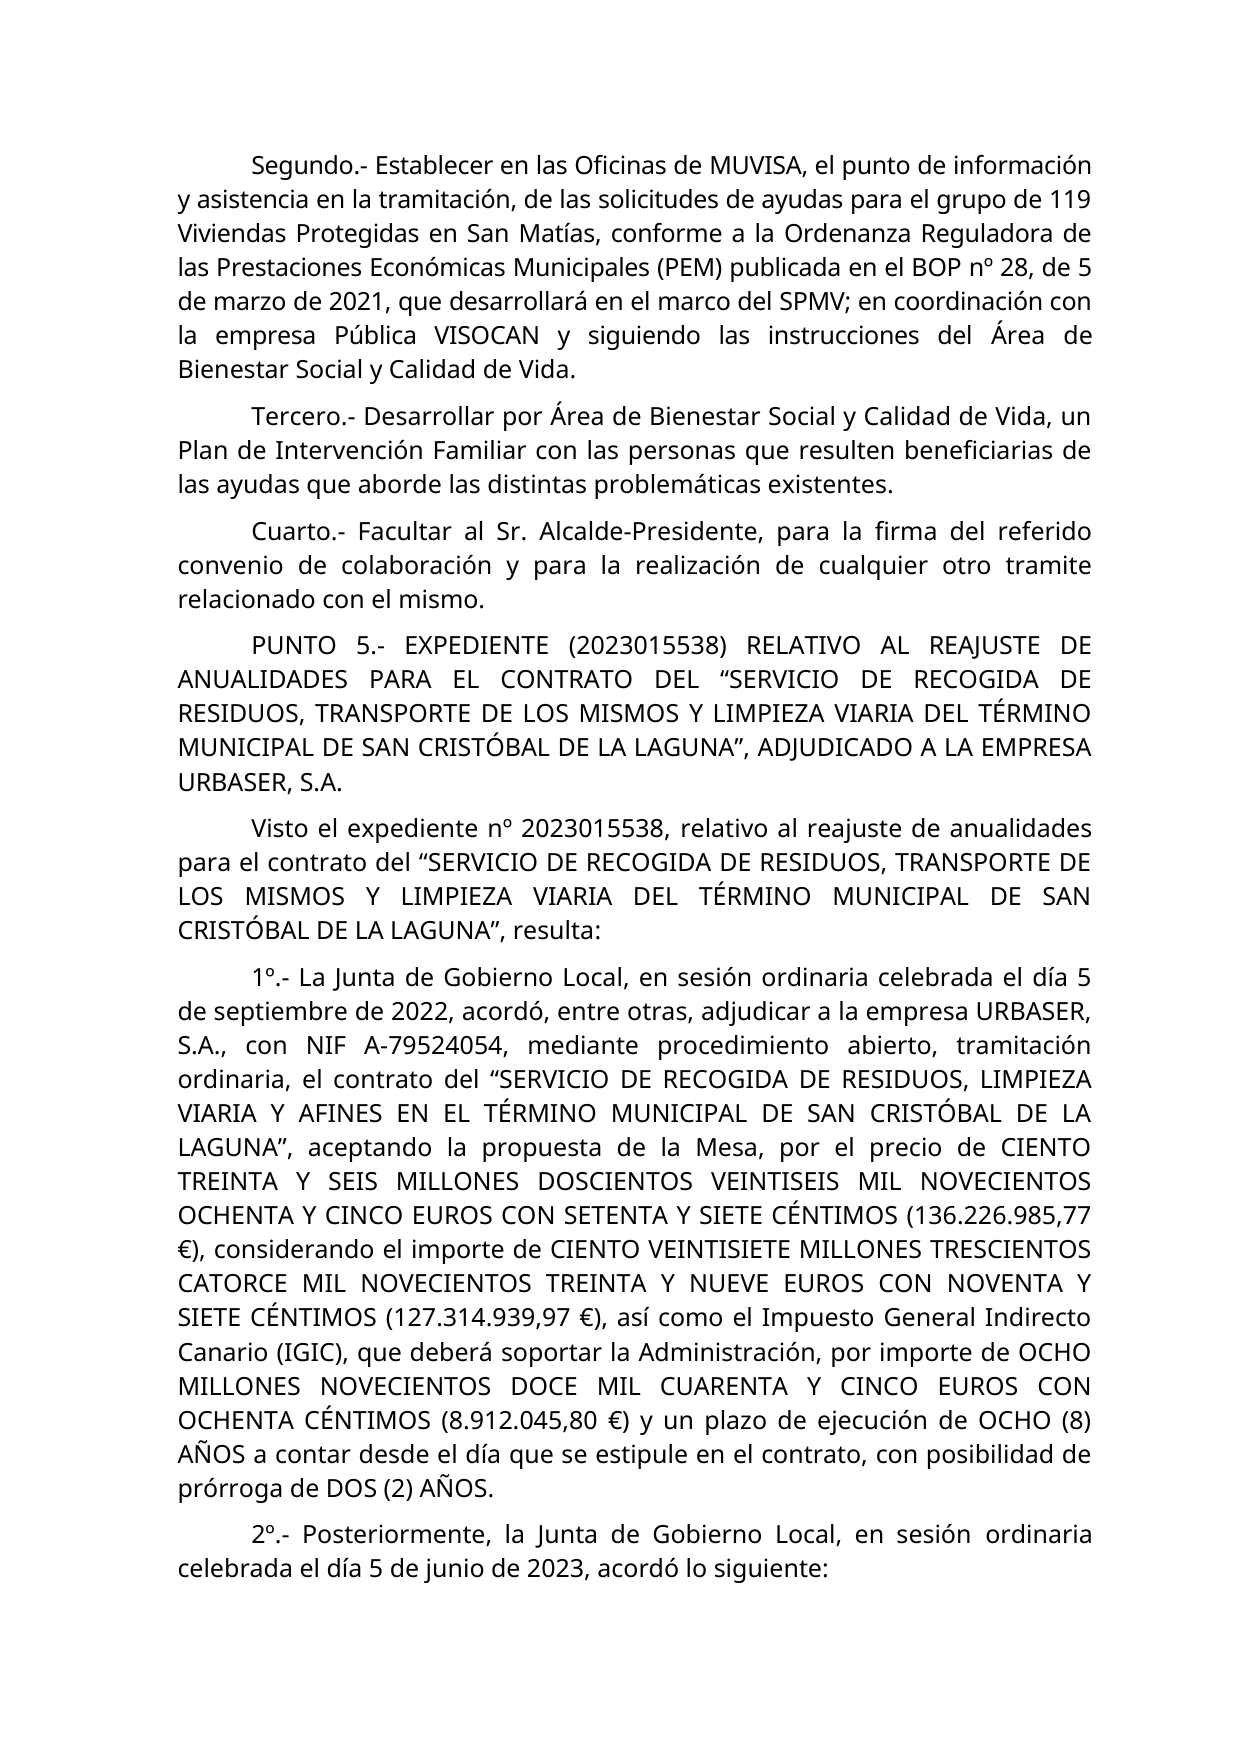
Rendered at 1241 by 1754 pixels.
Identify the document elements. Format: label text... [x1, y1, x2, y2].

text 2º.- Posteriormente, la Junta de Gobierno Local, en sesión ordinaria celebrada el día 5 de junio de 2023, acordó lo siguiente: [177, 1517, 1093, 1585]
text Tercero.- Desarrollar por Área de Bienestar Social y Calidad de Vida, un Plan de Intervención Familiar con las personas que resulten beneficiarias de las ayudas que aborde las distintas problemáticas existentes. [177, 398, 1093, 501]
text PUNTO 5.- EXPEDIENTE (2023015538) RELATIVO AL REAJUSTE DE ANUALIDADES PARA EL CONTRATO DEL “SERVICIO DE RECOGIDA DE RESIDUOS, TRANSPORTE DE LOS MISMOS Y LIMPIEZA VIARIA DEL TÉRMINO MUNICIPAL DE SAN CRISTÓBAL DE LA LAGUNA”, ADJUDICADO A LA EMPRESA URBASER, S.A. [177, 628, 1093, 798]
text Cuarto.- Facultar al Sr. Alcalde-Presidente, para la firma del referido convenio de colaboración y para la realización de cualquier otro tramite relacionado con el mismo. [177, 513, 1093, 615]
text Visto el expediente nº 2023015538, relativo al reajuste de anualidades para el contrato del “SERVICIO DE RECOGIDA DE RESIDUOS, TRANSPORTE DE LOS MISMOS Y LIMPIEZA VIARIA DEL TÉRMINO MUNICIPAL DE SAN CRISTÓBAL DE LA LAGUNA”, resulta: [177, 811, 1093, 947]
text 1º.- La Junta de Gobierno Local, en sesión ordinaria celebrada el día 5 de septiembre de 2022, acordó, entre otras, adjudicar a la empresa URBASER, S.A., con NIF A-79524054, mediante procedimiento abierto, tramitación ordinaria, el contrato del “SERVICIO DE RECOGIDA DE RESIDUOS, LIMPIEZA VIARIA Y AFINES EN EL TÉRMINO MUNICIPAL DE SAN CRISTÓBAL DE LA LAGUNA”, aceptando la propuesta de la Mesa, por el precio de CIENTO TREINTA Y SEIS MILLONES DOSCIENTOS VEINTISEIS MIL NOVECIENTOS OCHENTA Y CINCO EUROS CON SETENTA Y SIETE CÉNTIMOS (136.226.985,77 €), considerando el importe de CIENTO VEINTISIETE MILLONES TRESCIENTOS CATORCE MIL NOVECIENTOS TREINTA Y NUEVE EUROS CON NOVENTA Y SIETE CÉNTIMOS (127.314.939,97 €), así como el Impuesto General Indirecto Canario (IGIC), que deberá soportar la Administración, por importe de OCHO MILLONES NOVECIENTOS DOCE MIL CUARENTA Y CINCO EUROS CON OCHENTA CÉNTIMOS (8.912.045,80 €) y un plazo de ejecución de OCHO (8) AÑOS a contar desde el día que se estipule en el contrato, con posibilidad de prórroga de DOS (2) AÑOS. [177, 959, 1093, 1504]
text Segundo.- Establecer en las Oficinas de MUVISA, el punto de información y asistencia en la tramitación, de las solicitudes de ayudas para el grupo de 119 Viviendas Protegidas en San Matías, conforme a la Ordenanza Reguladora de las Prestaciones Económicas Municipales (PEM) publicada en el BOP nº 28, de 5 de marzo de 2021, que desarrollará en el marco del SPMV; en coordinación con la empresa Pública VISOCAN y siguiendo las instrucciones del Área de Bienestar Social y Calidad de Vida. [177, 148, 1093, 386]
